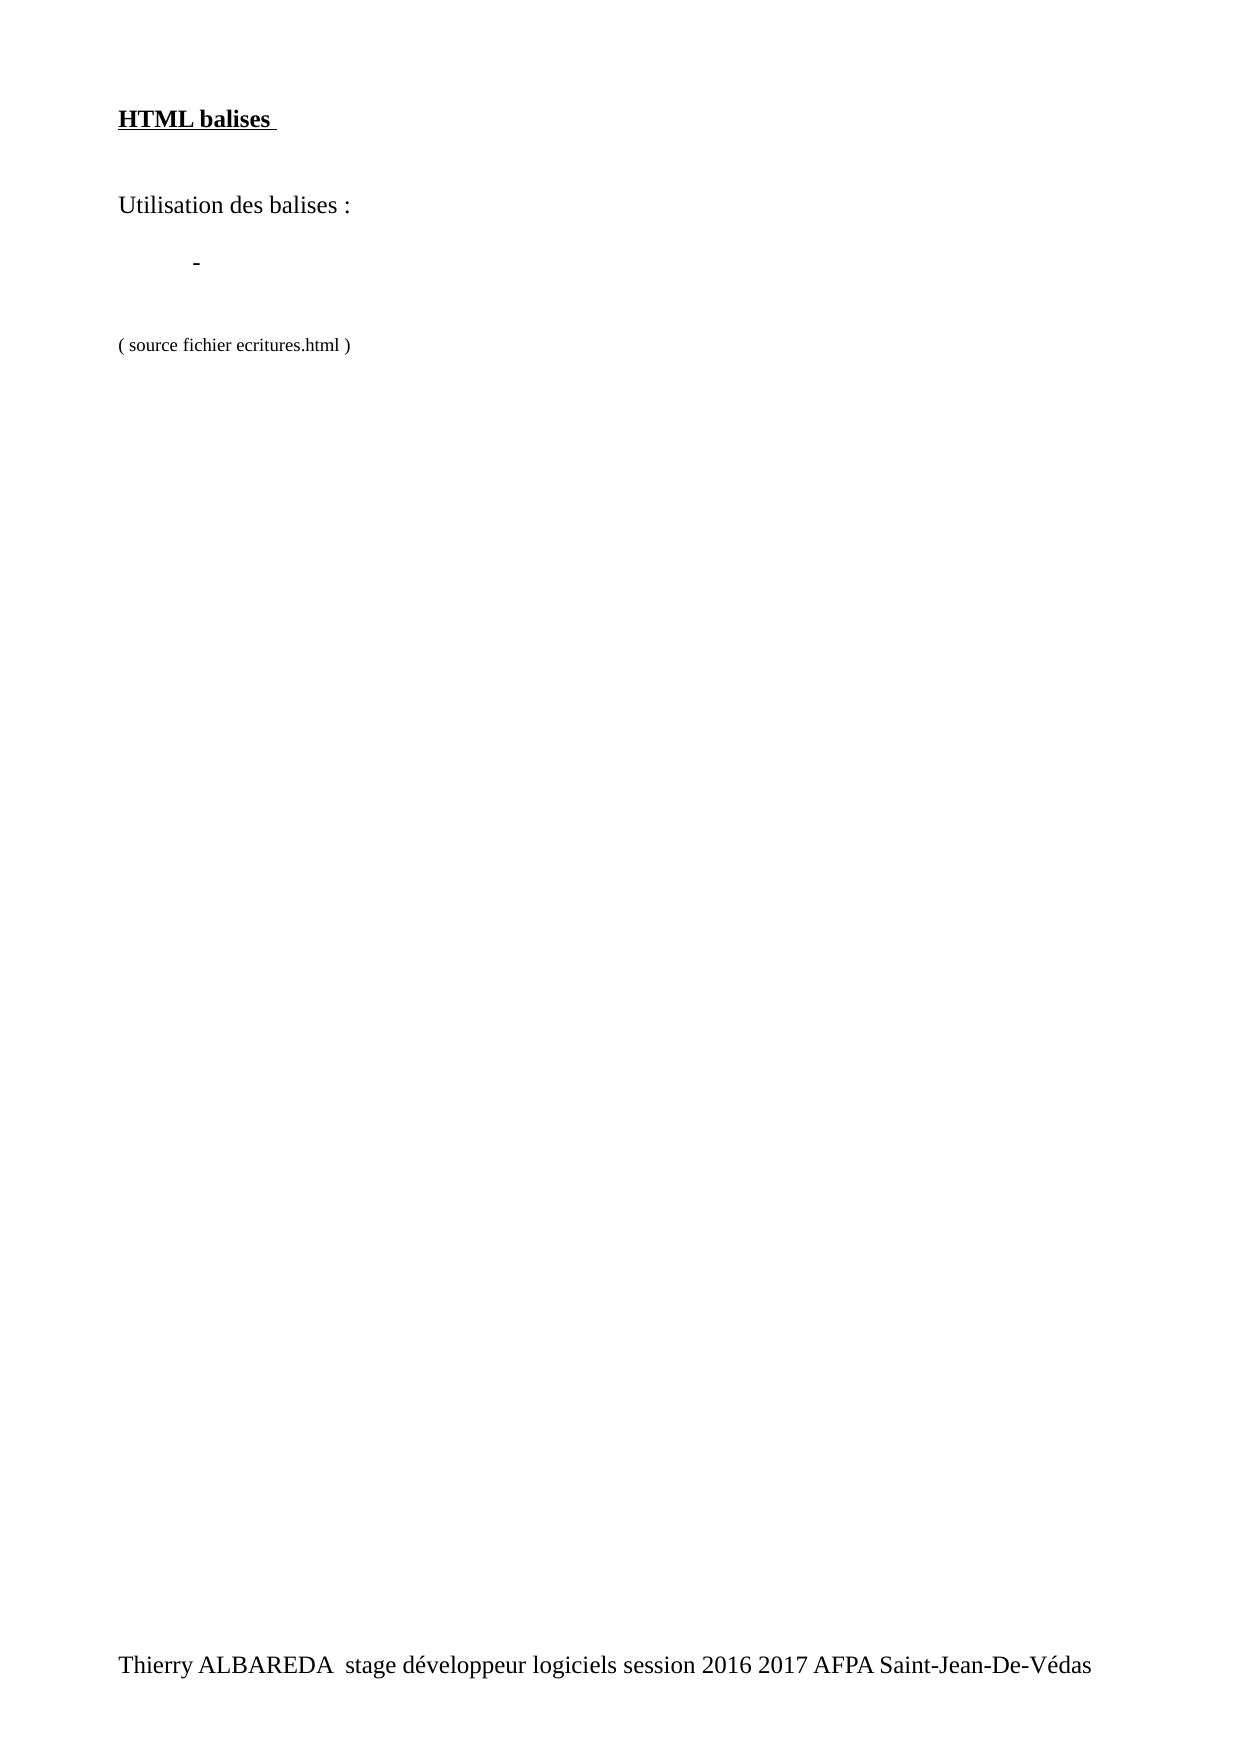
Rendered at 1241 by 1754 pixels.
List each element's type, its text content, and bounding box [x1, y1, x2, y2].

text ( source fichier ecritures.html ) [118, 334, 1122, 355]
text - [118, 247, 1122, 276]
text Utilisation des balises : [118, 190, 1122, 219]
text HTML balises [118, 104, 1122, 132]
